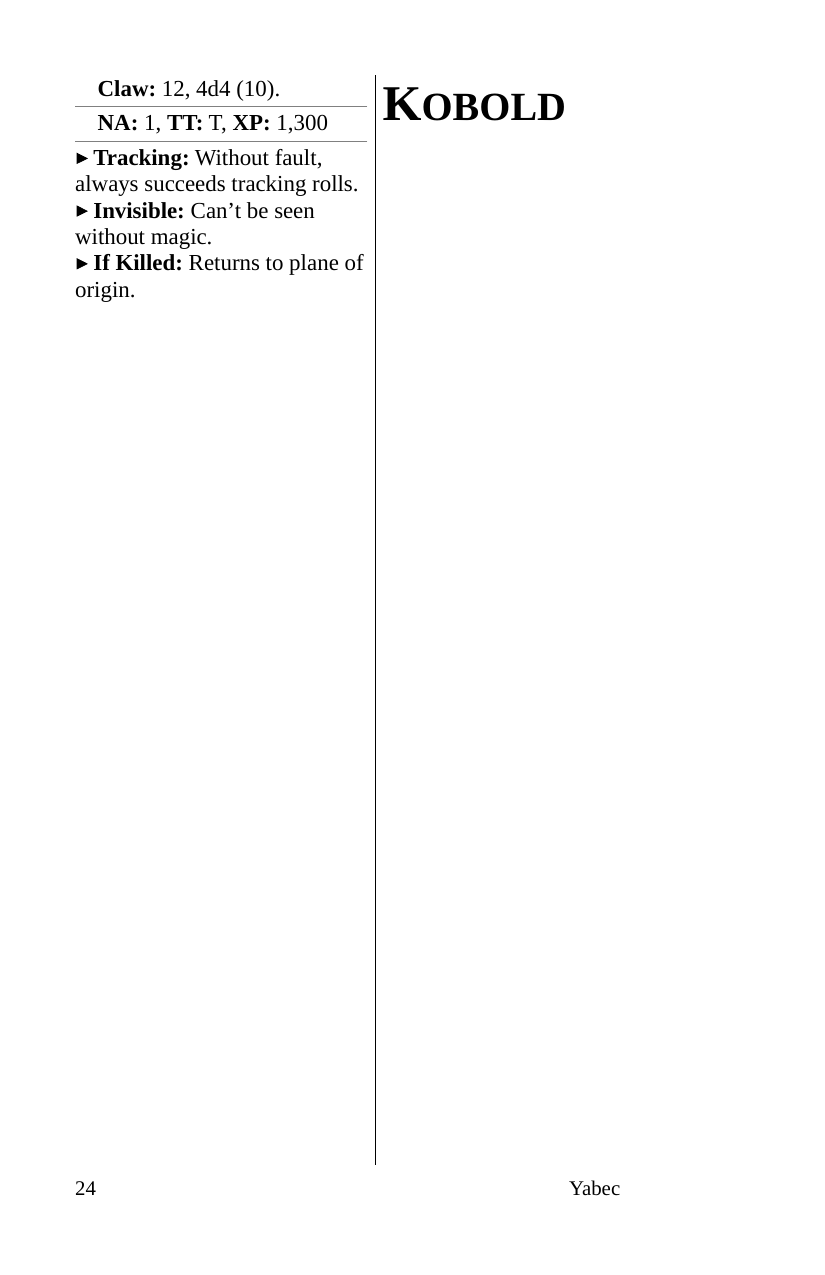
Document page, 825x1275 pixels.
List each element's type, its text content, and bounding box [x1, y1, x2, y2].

subtitle Kobold [382, 87, 675, 128]
list Invisible: Can’t be seen without magic. [75, 197, 367, 249]
list If killed: Returns to plane of origin. [75, 249, 367, 302]
list Tracking: Without fault, always succeeds tracking rolls. [75, 144, 367, 197]
text Claw: 12, 4d4 (10). [75, 75, 367, 101]
text NA: 1, TT: T, XP: 1,300 [75, 109, 367, 136]
